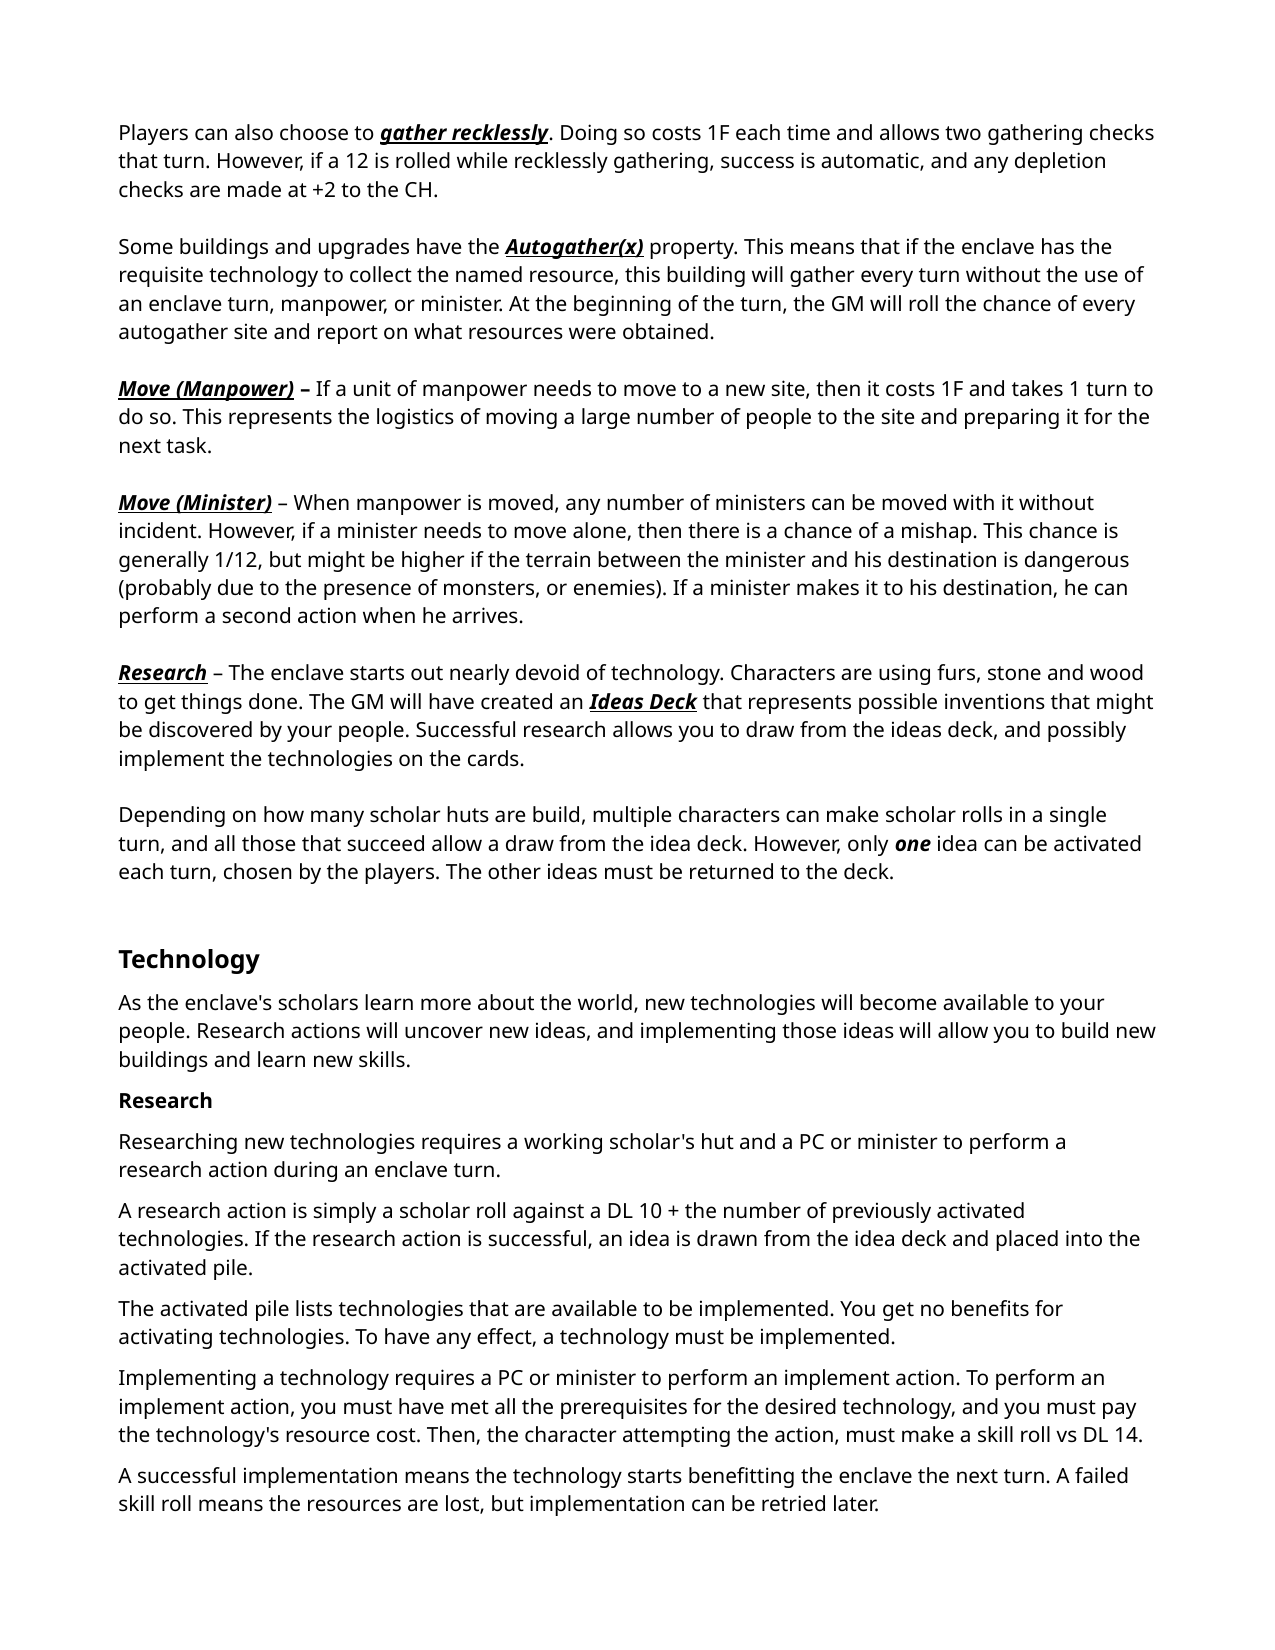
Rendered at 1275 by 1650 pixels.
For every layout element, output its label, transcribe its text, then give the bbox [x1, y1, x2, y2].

text Players can also choose to gather recklessly. Doing so costs 1F each time and allows two gathering checks that turn. However, if a 12 is rolled while recklessly gathering, success is automatic, and any depletion checks are made at +2 to the CH. [118, 118, 1157, 203]
text Technology [118, 941, 1157, 976]
text The activated pile lists technologies that are available to be implemented. You get no benefits for activating technologies. To have any effect, a technology must be implemented. [118, 1294, 1157, 1351]
text As the enclave's scholars learn more about the world, new technologies will become available to your people. Research actions will uncover new ideas, and implementing those ideas will allow you to build new buildings and learn new skills. [118, 988, 1157, 1073]
text Implementing a technology requires a PC or minister to perform an implement action. To perform an implement action, you must have met all the prerequisites for the desired technology, and you must pay the technology's resource cost. Then, the character attempting the action, must make a skill roll vs DL 14. [118, 1363, 1157, 1449]
text Research [118, 1086, 1157, 1114]
text A research action is simply a scholar roll against a DL 10 + the number of previously activated technologies. If the research action is successful, an idea is drawn from the idea deck and placed into the activated pile. [118, 1196, 1157, 1281]
text Researching new technologies requires a working scholar's hut and a PC or minister to perform a research action during an enclave turn. [118, 1127, 1157, 1184]
text Some buildings and upgrades have the Autogather(x) property. This means that if the enclave has the requisite technology to collect the named resource, this building will gather every turn without the use of an enclave turn, manpower, or minister. At the beginning of the turn, the GM will roll the chance of every autogather site and report on what resources were obtained. [118, 232, 1157, 346]
text A successful implementation means the technology starts benefitting the enclave the next turn. A failed skill roll means the resources are lost, but implementation can be retried later. [118, 1461, 1157, 1518]
text Research – The enclave starts out nearly devoid of technology. Characters are using furs, stone and wood to get things done. The GM will have created an Ideas Deck that represents possible inventions that might be discovered by your people. Successful research allows you to draw from the ideas deck, and possibly implement the technologies on the cards. [118, 658, 1157, 772]
text Move (Minister) – When manpower is moved, any number of ministers can be moved with it without incident. However, if a minister needs to move alone, then there is a chance of a mishap. This chance is generally 1/12, but might be higher if the terrain between the minister and his destination is dangerous (probably due to the presence of monsters, or enemies). If a minister makes it to his destination, he can perform a second action when he arrives. [118, 488, 1157, 630]
text Depending on how many scholar huts are build, multiple characters can make scholar rolls in a single turn, and all those that succeed allow a draw from the idea deck. However, only one idea can be activated each turn, chosen by the players. The other ideas must be returned to the deck. [118, 801, 1157, 886]
text Move (Manpower) – If a unit of manpower needs to move to a new site, then it costs 1F and takes 1 turn to do so. This represents the logistics of moving a large number of people to the site and preparing it for the next task. [118, 374, 1157, 459]
